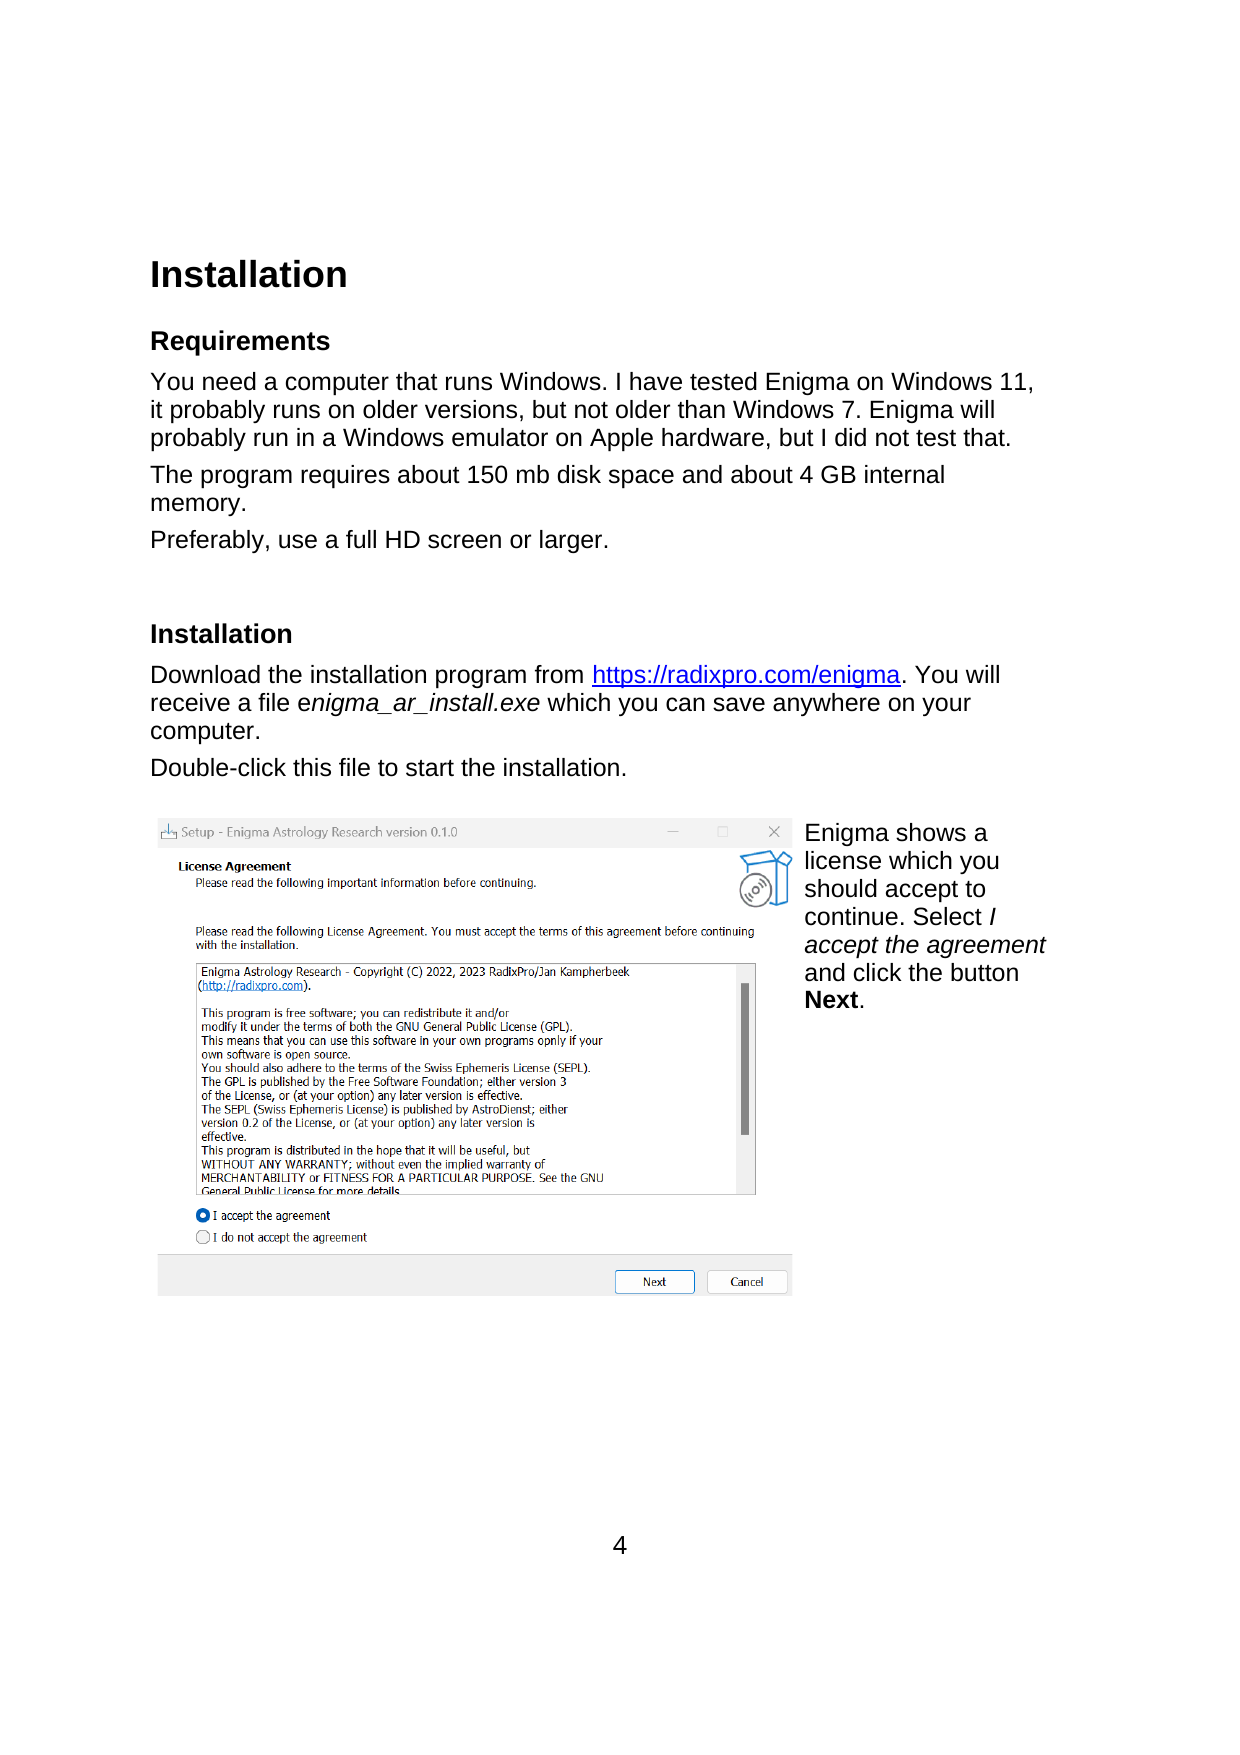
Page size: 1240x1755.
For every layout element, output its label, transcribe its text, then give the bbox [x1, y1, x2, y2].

subtitle Installation [150, 619, 1089, 649]
text Download the installation program from https://radixpro.com/enigma. You will receive a file enigma_ar_install.exe which you can save anywhere on your computer. [150, 661, 1050, 745]
picture [157, 818, 793, 1296]
subtitle Requirements [150, 326, 1089, 356]
text Preferably, use a full HD screen or larger. [150, 526, 1050, 553]
text You need a computer that runs Windows. I have tested Enigma on Windows 11, it probably runs on older versions, but not older than Windows 7. Enigma will probably run in a Windows emulator on Apple hardware, but I did not test that. [150, 368, 1050, 452]
subtitle Installation [150, 253, 1089, 295]
text Double-click this file to start the installation. [150, 754, 1050, 782]
text The program requires about 150 mb disk space and about 4 GB internal memory. [150, 461, 1050, 517]
text Enigma shows a license which you should accept to continue. Select I accept the agreement and click the button Next. [793, 819, 1050, 1014]
